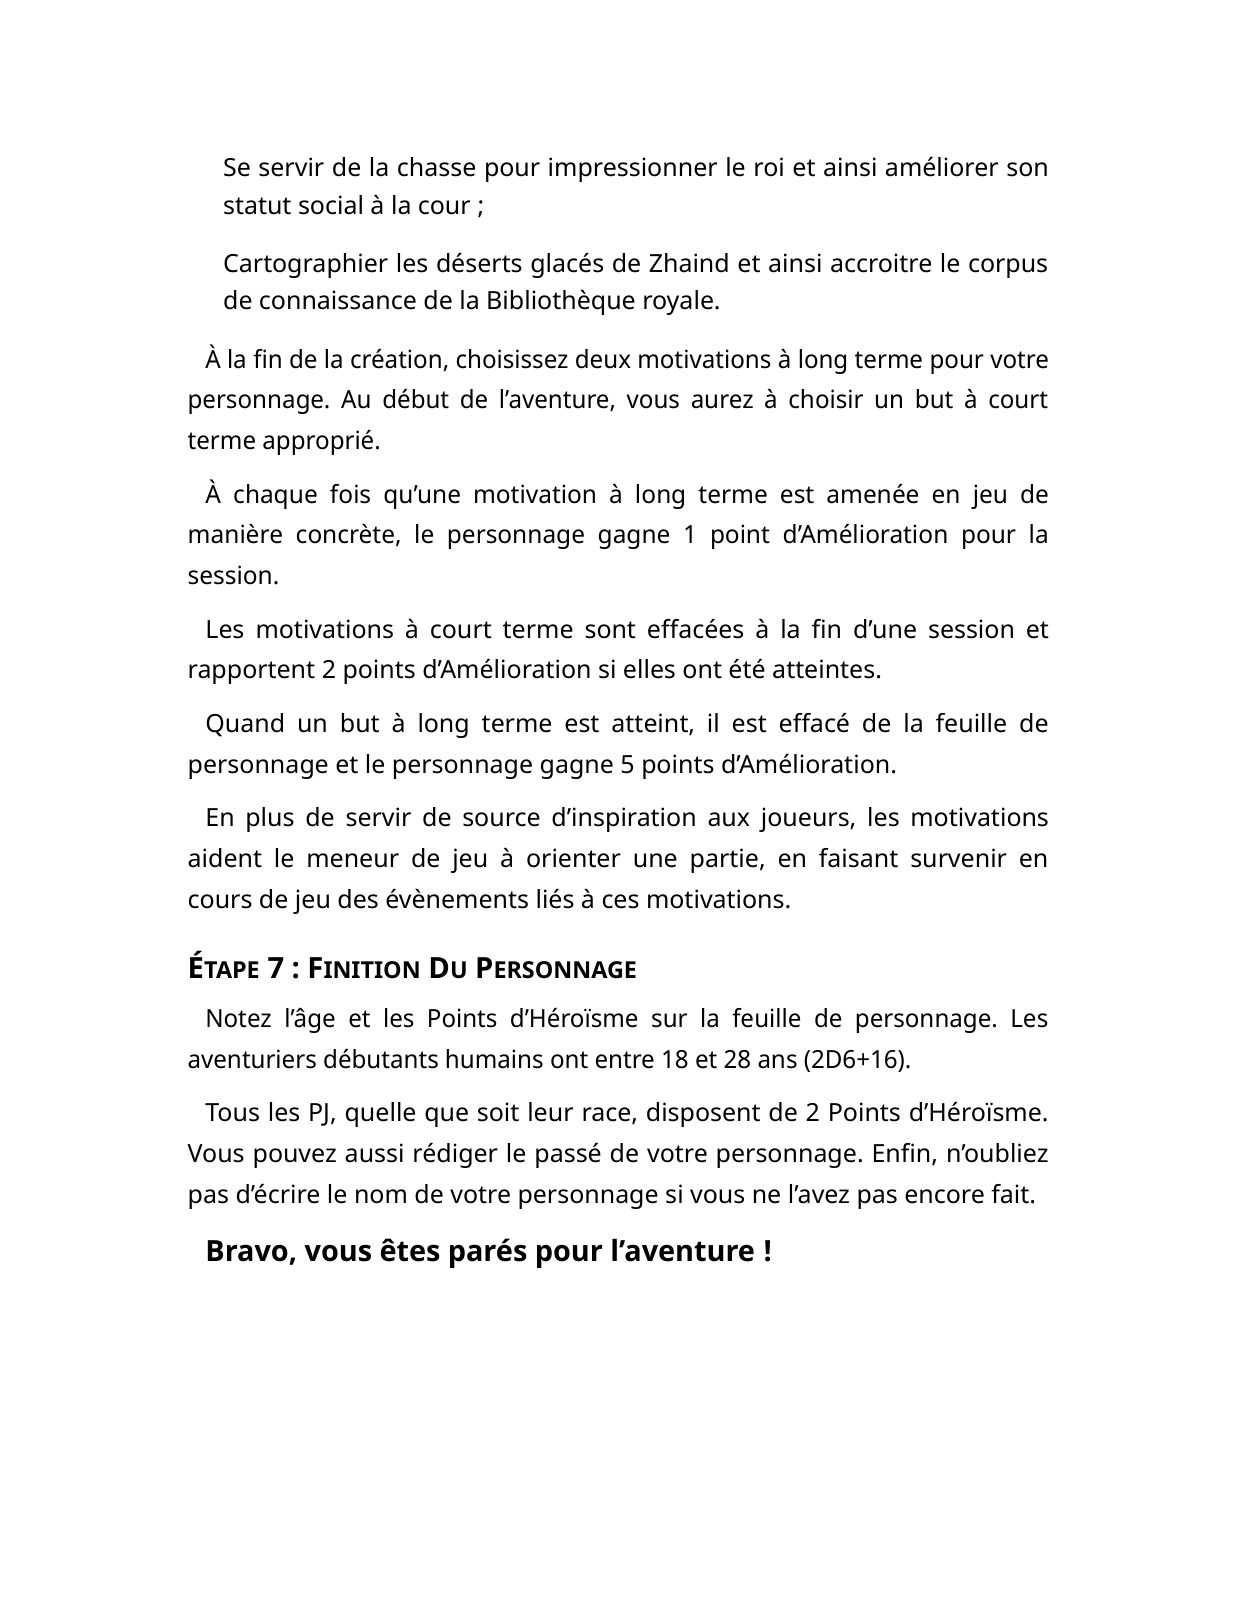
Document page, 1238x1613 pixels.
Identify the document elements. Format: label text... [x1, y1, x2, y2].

text Étape 7 : Finition Du Personnage [187, 947, 1050, 987]
list Cartographier les déserts glacés de Zhaind et ainsi accroitre le corpus de connaissance de la Bibliothèque royale. [223, 246, 1050, 317]
text Tous les PJ, quelle que soit leur race, disposent de 2 Points d’Héroïsme. Vous pouvez aussi rédiger le passé de votre personnage. Enfin, n’oubliez pas d’écrire le nom de votre personnage si vous ne l’avez pas encore fait. [187, 1095, 1050, 1211]
text Quand un but à long terme est atteint, il est effacé de la feuille de personnage et le personnage gagne 5 points d’Amélioration. [187, 705, 1050, 780]
text À chaque fois qu’une motivation à long terme est amenée en jeu de manière concrète, le personnage gagne 1 point d’Amélioration pour la session. [187, 476, 1050, 592]
text En plus de servir de source d’inspiration aux joueurs, les motivations aident le meneur de jeu à orienter une partie, en faisant survenir en cours de jeu des évènements liés à ces motivations. [187, 799, 1050, 915]
text Bravo, vous êtes parés pour l’aventure ! [187, 1230, 1050, 1270]
text Notez l’âge et les Points d’Héroïsme sur la feuille de personnage. Les aventuriers débutants humains ont entre 18 et 28 ans (2D6+16). [187, 1001, 1050, 1076]
list Se servir de la chasse pour impressionner le roi et ainsi améliorer son statut social à la cour ; [223, 150, 1050, 221]
text Les motivations à court terme sont effacées à la fin d’une session et rapportent 2 points d’Amélioration si elles ont été atteintes. [187, 611, 1050, 686]
text À la fin de la création, choisissez deux motivations à long terme pour votre personnage. Au début de l’aventure, vous aurez à choisir un but à court terme approprié. [187, 341, 1050, 457]
